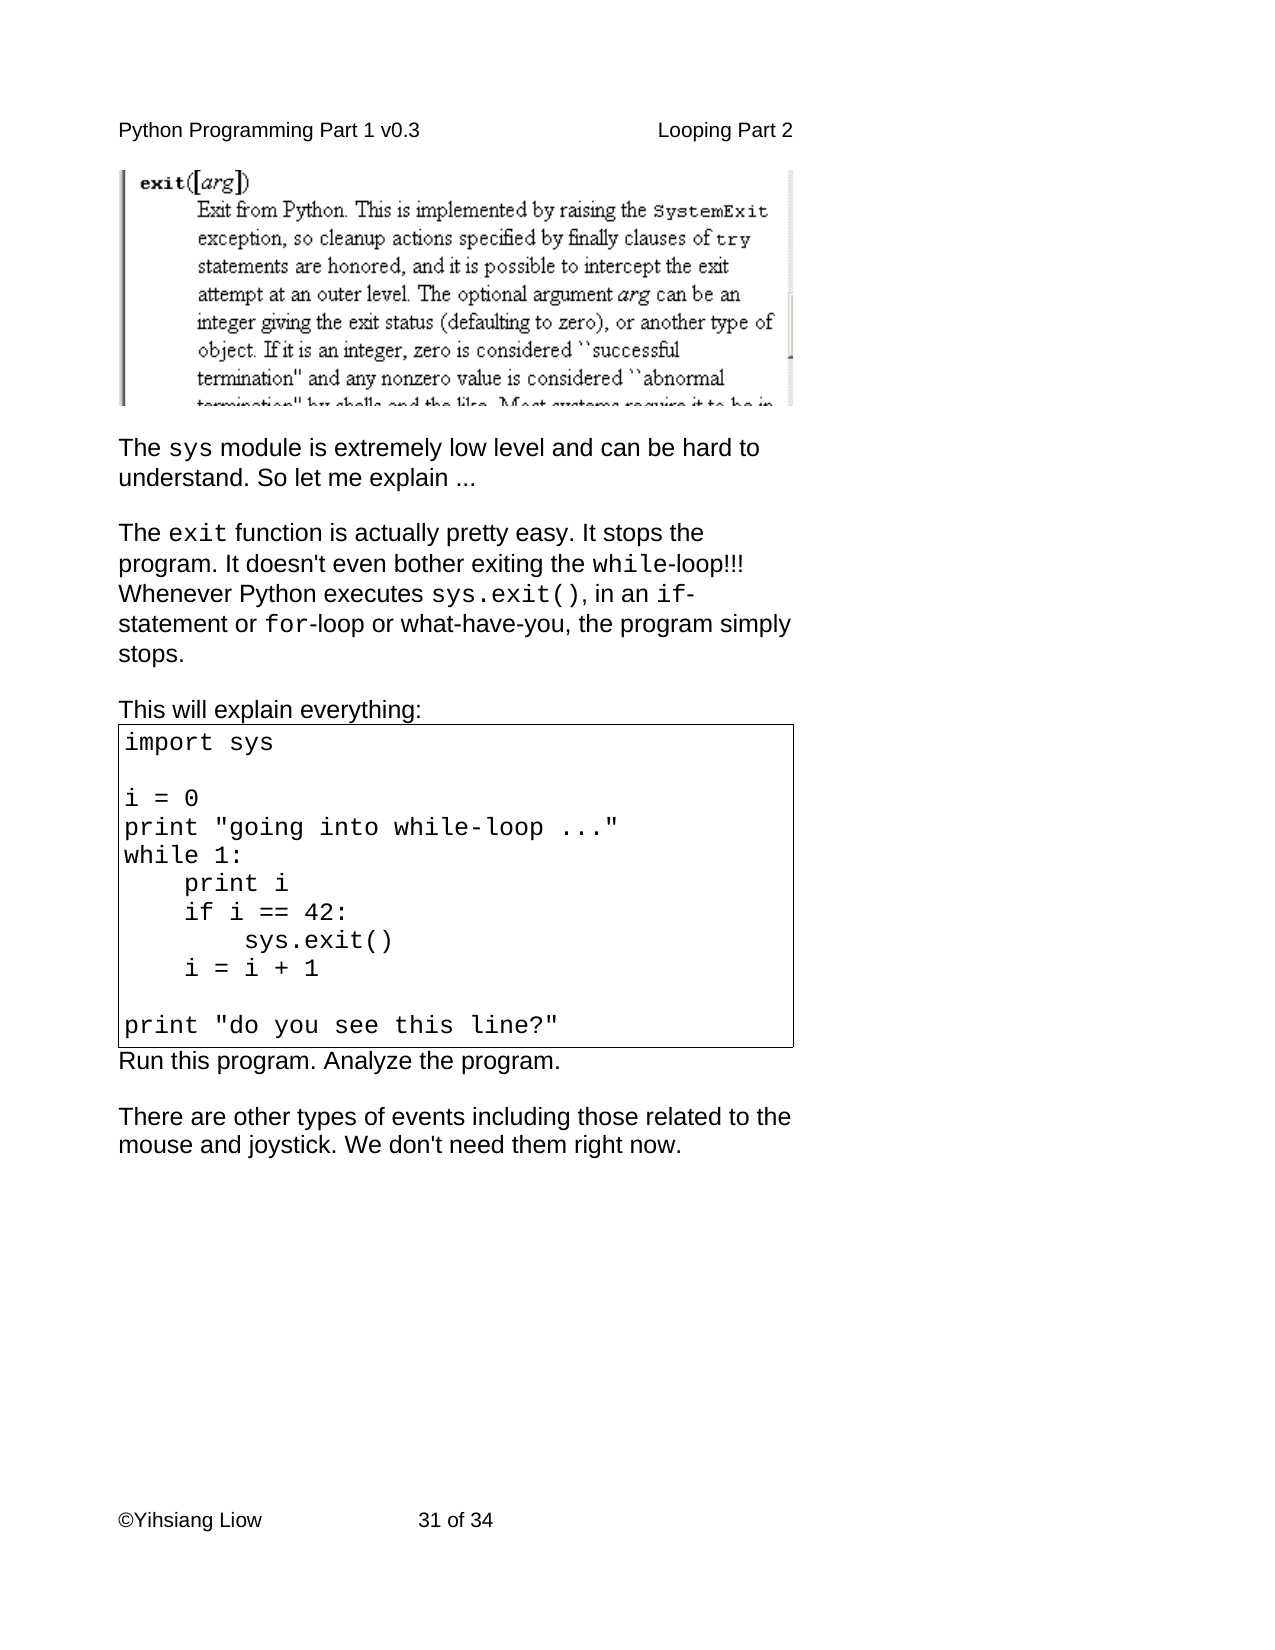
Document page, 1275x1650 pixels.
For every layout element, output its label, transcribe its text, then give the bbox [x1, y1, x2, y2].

text There are other types of events including those related to the mouse and joystick. We don't need them right now. [118, 1103, 793, 1158]
text Run this program. Analyze the program. [118, 1048, 793, 1075]
text The sys module is extremely low level and can be hard to understand. So let me explain ... [118, 433, 793, 491]
table_header import sys i = 0 print "going into while-loop ..." while 1: print i if i == 42: sys.exit() i = i + 1 print "do you see this line?" [119, 725, 793, 1047]
text This will explain everything: [118, 696, 793, 723]
text The exit function is actually pretty easy. It stops the program. It doesn't even bother exiting the while-loop!!! Whenever Python executes sys.exit(), in an if-statement or for-loop or what-have-you, the program simply stops. [118, 519, 793, 668]
